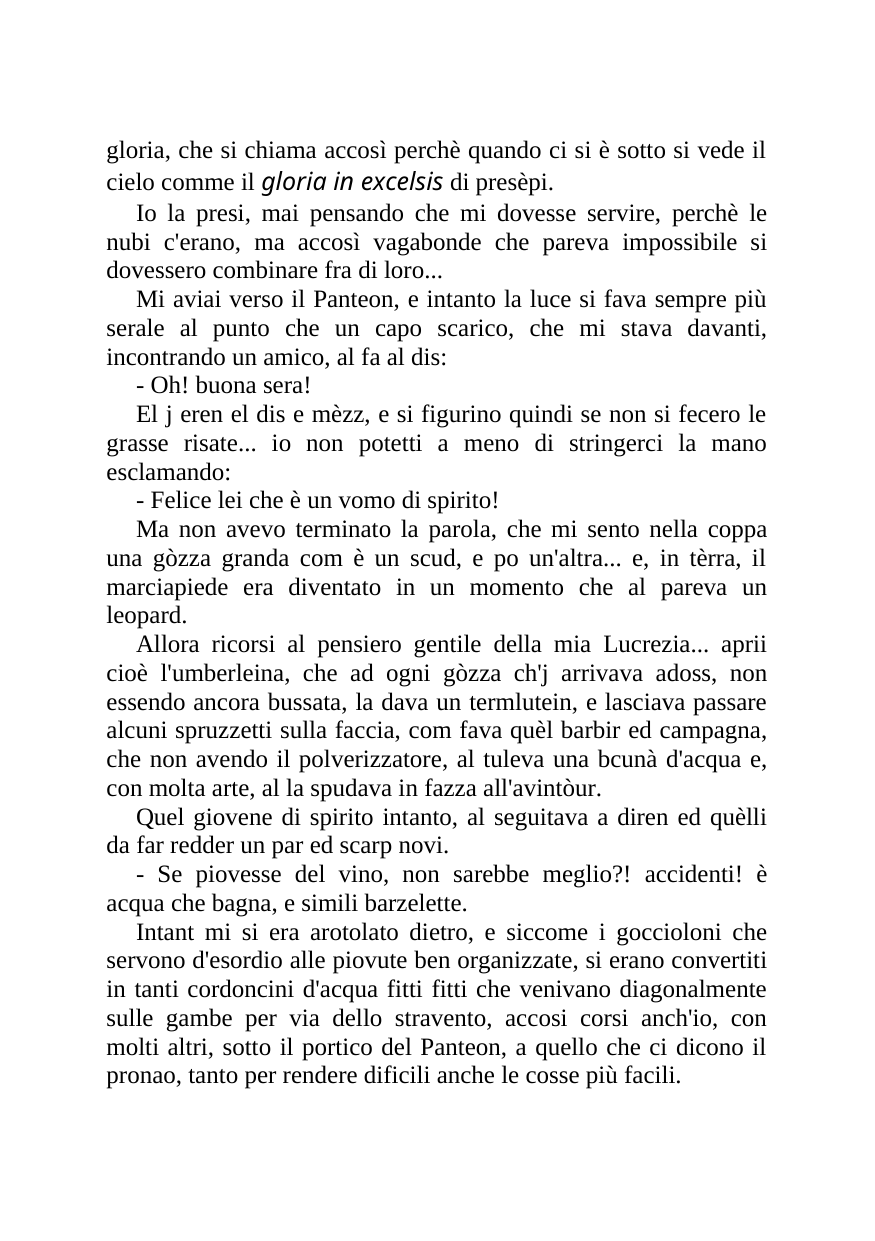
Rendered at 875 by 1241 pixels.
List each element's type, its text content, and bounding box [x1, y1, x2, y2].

text Allora ricorsi al pensiero gentile della mia Lucrezia... aprii cioè l'umberleina, che ad ogni gòzza ch'j arrivava adoss, non essendo ancora bussata, la dava un termlutein, e lasciava passare alcuni spruzzetti sulla faccia, com fava quèl barbir ed campagna, che non avendo il polverizzatore, al tuleva una bcunà d'acqua e, con molta arte, al la spudava in fazza all'avintòur. [106, 629, 768, 802]
text Mi aviai verso il Panteon, e intanto la luce si fava sempre più serale al punto che un capo scarico, che mi stava davanti, incontrando un amico, al fa al dis: [106, 284, 768, 370]
text - Se piovesse del vino, non sarebbe meglio?! accidenti! è acqua che bagna, e simili barzelette. [106, 859, 768, 917]
text - Felice lei che è un vomo di spirito! [106, 485, 768, 514]
text Io la presi, mai pensando che mi dovesse servire, perchè le nubi c'erano, ma accosì vagabonde che pareva impossibile si dovessero combinare fra di loro... [106, 198, 768, 284]
text El j eren el dis e mèzz, e si figurino quindi se non si fecero le grasse risate... io non potetti a meno di stringerci la mano esclamando: [106, 399, 768, 485]
text Intant mi si era arotolato dietro, e siccome i goccioloni che servono d'esordio alle piovute ben organizzate, si erano convertiti in tanti cordoncini d'acqua fitti fitti che venivano diagonalmente sulle gambe per via dello stravento, accosi corsi anch'io, con molti altri, sotto il portico del Panteon, a quello che ci dicono il pronao, tanto per rendere dificili anche le cosse più facili. [106, 917, 768, 1089]
text Quel giovene di spirito intanto, al seguitava a diren ed quèlli da far redder un par ed scarp novi. [106, 802, 768, 859]
text - Oh! buona sera! [106, 370, 768, 399]
text Ma non avevo terminato la parola, che mi sento nella coppa una gòzza granda com è un scud, e po un'altra... e, in tèrra, il marciapiede era diventato in un momento che al pareva un leopard. [106, 514, 768, 629]
text gloria, che si chiama accosì perchè quando ci si è sotto si vede il cielo comme il gloria in excelsis di presèpi. [106, 135, 768, 198]
